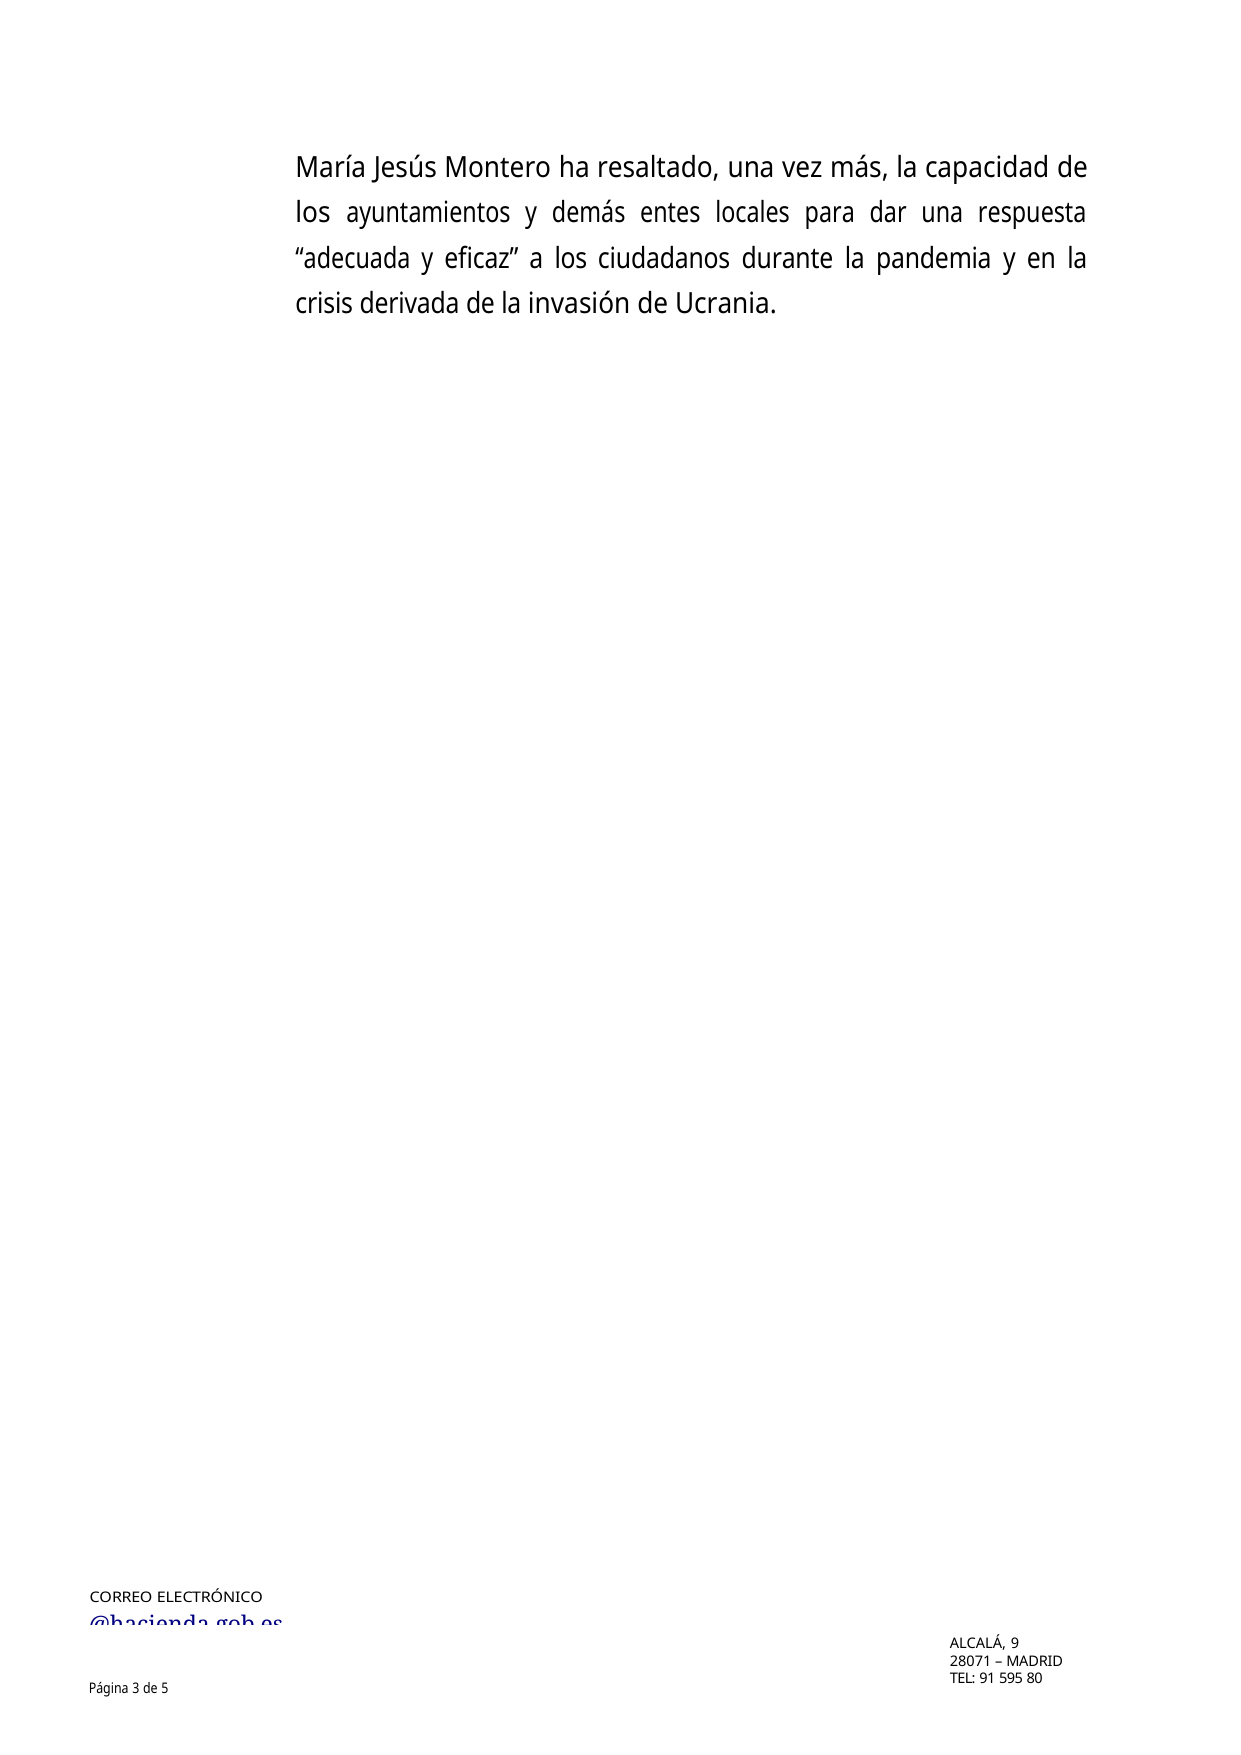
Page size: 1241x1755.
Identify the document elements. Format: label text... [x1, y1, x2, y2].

text María Jesús Montero ha resaltado, una vez más, la capacidad de los ayuntamientos y demás entes locales para dar una respuesta “adecuada y eficaz” a los ciudadanos durante la pandemia y en la crisis derivada de la invasión de Ucrania. [295, 146, 1088, 322]
